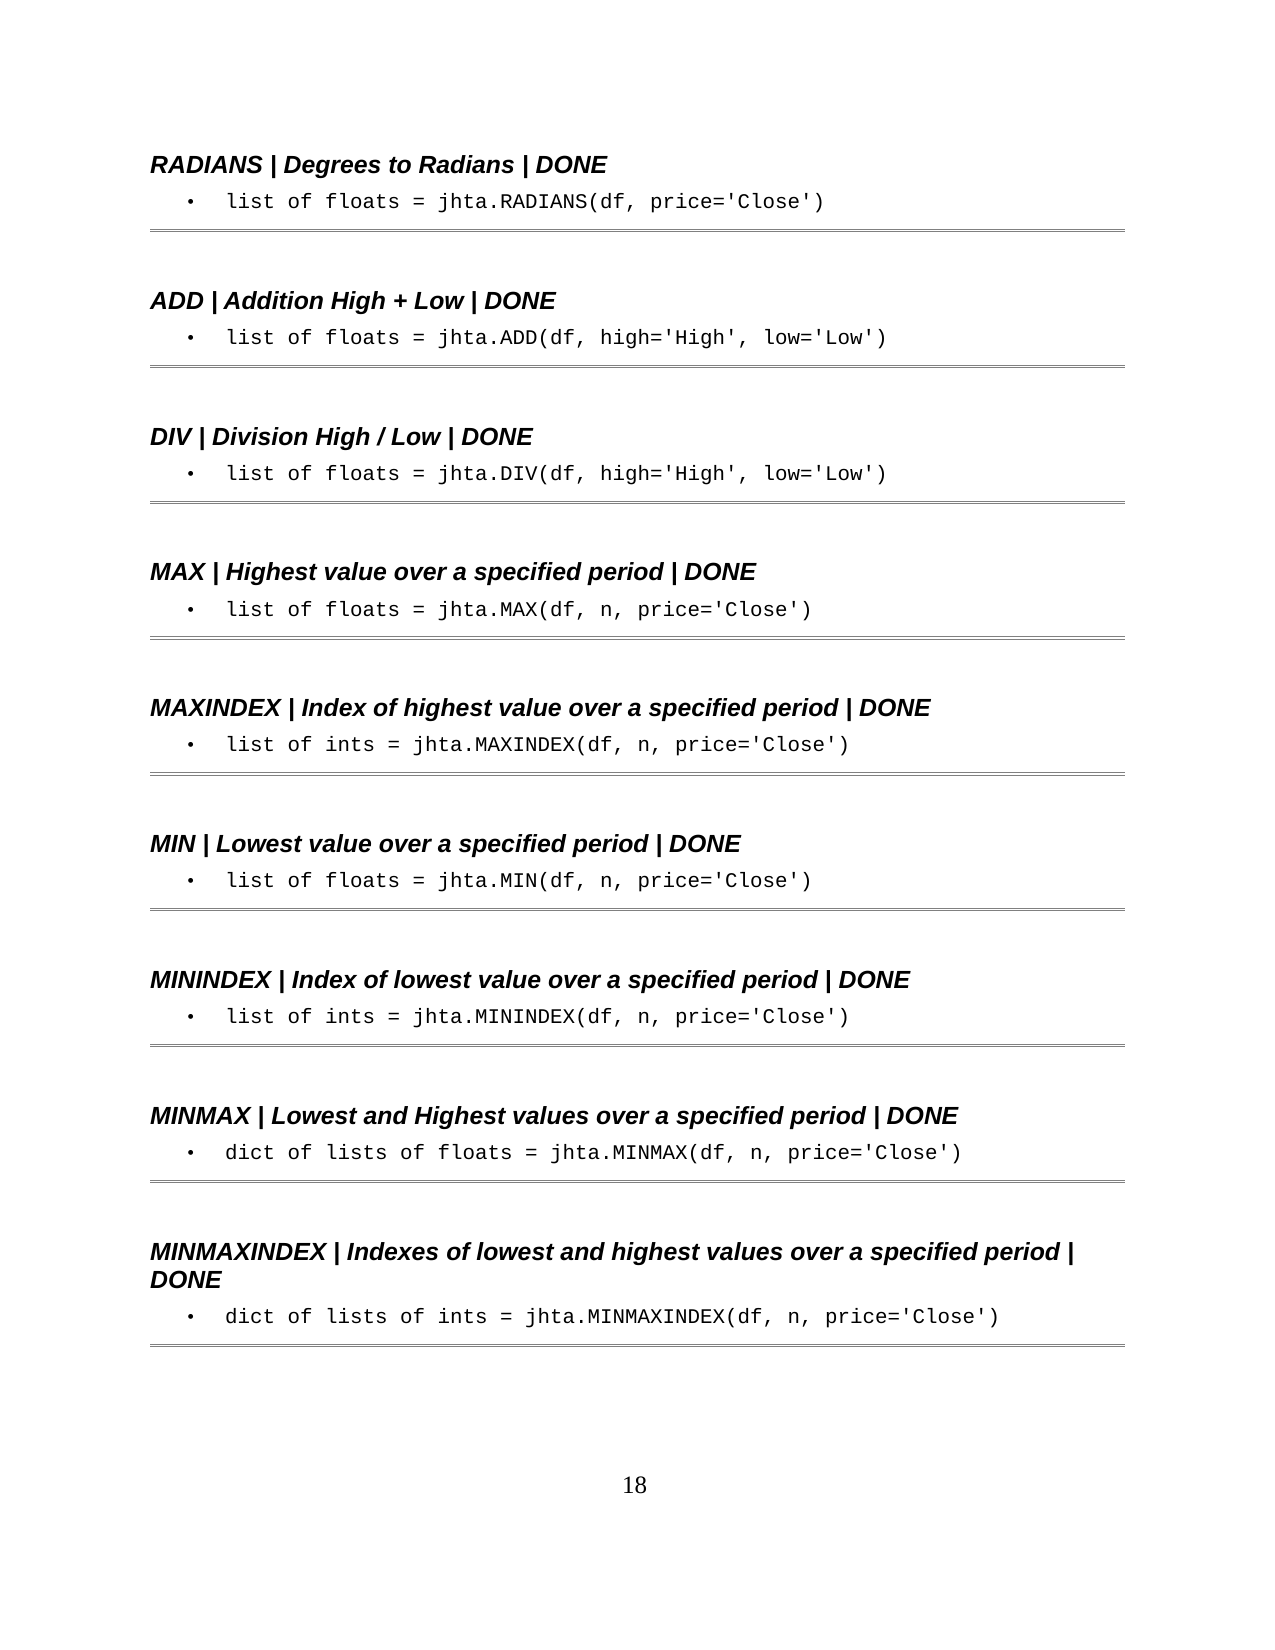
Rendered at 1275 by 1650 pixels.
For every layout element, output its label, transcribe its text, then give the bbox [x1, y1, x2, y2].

list list of ints = jhta.MININDEX(df, n, price='Close') [187, 1006, 1125, 1030]
list list of floats = jhta.RADIANS(df, price='Close') [187, 191, 1125, 215]
subtitle MAX | Highest value over a specified period | DONE [150, 557, 1125, 586]
subtitle DIV | Division High / Low | DONE [150, 422, 1125, 450]
subtitle MAXINDEX | Index of highest value over a specified period | DONE [150, 693, 1125, 722]
subtitle MIN | Lowest value over a specified period | DONE [150, 829, 1125, 858]
list list of floats = jhta.DIV(df, high='High', low='Low') [187, 463, 1125, 486]
list dict of lists of floats = jhta.MINMAX(df, n, price='Close') [187, 1142, 1125, 1166]
subtitle RADIANS | Degrees to Radians | DONE [150, 150, 1125, 178]
subtitle MINMAXINDEX | Indexes of lowest and highest values over a specified period | DONE [150, 1237, 1125, 1294]
list dict of lists of ints = jhta.MINMAXINDEX(df, n, price='Close') [187, 1306, 1125, 1330]
subtitle MININDEX | Index of lowest value over a specified period | DONE [150, 965, 1125, 993]
list list of ints = jhta.MAXINDEX(df, n, price='Close') [187, 734, 1125, 758]
subtitle ADD | Addition High + Low | DONE [150, 286, 1125, 314]
list list of floats = jhta.MAX(df, n, price='Close') [187, 598, 1125, 622]
subtitle MINMAX | Lowest and Highest values over a specified period | DONE [150, 1101, 1125, 1129]
list list of floats = jhta.ADD(df, high='High', low='Low') [187, 327, 1125, 351]
list list of floats = jhta.MIN(df, n, price='Close') [187, 870, 1125, 894]
